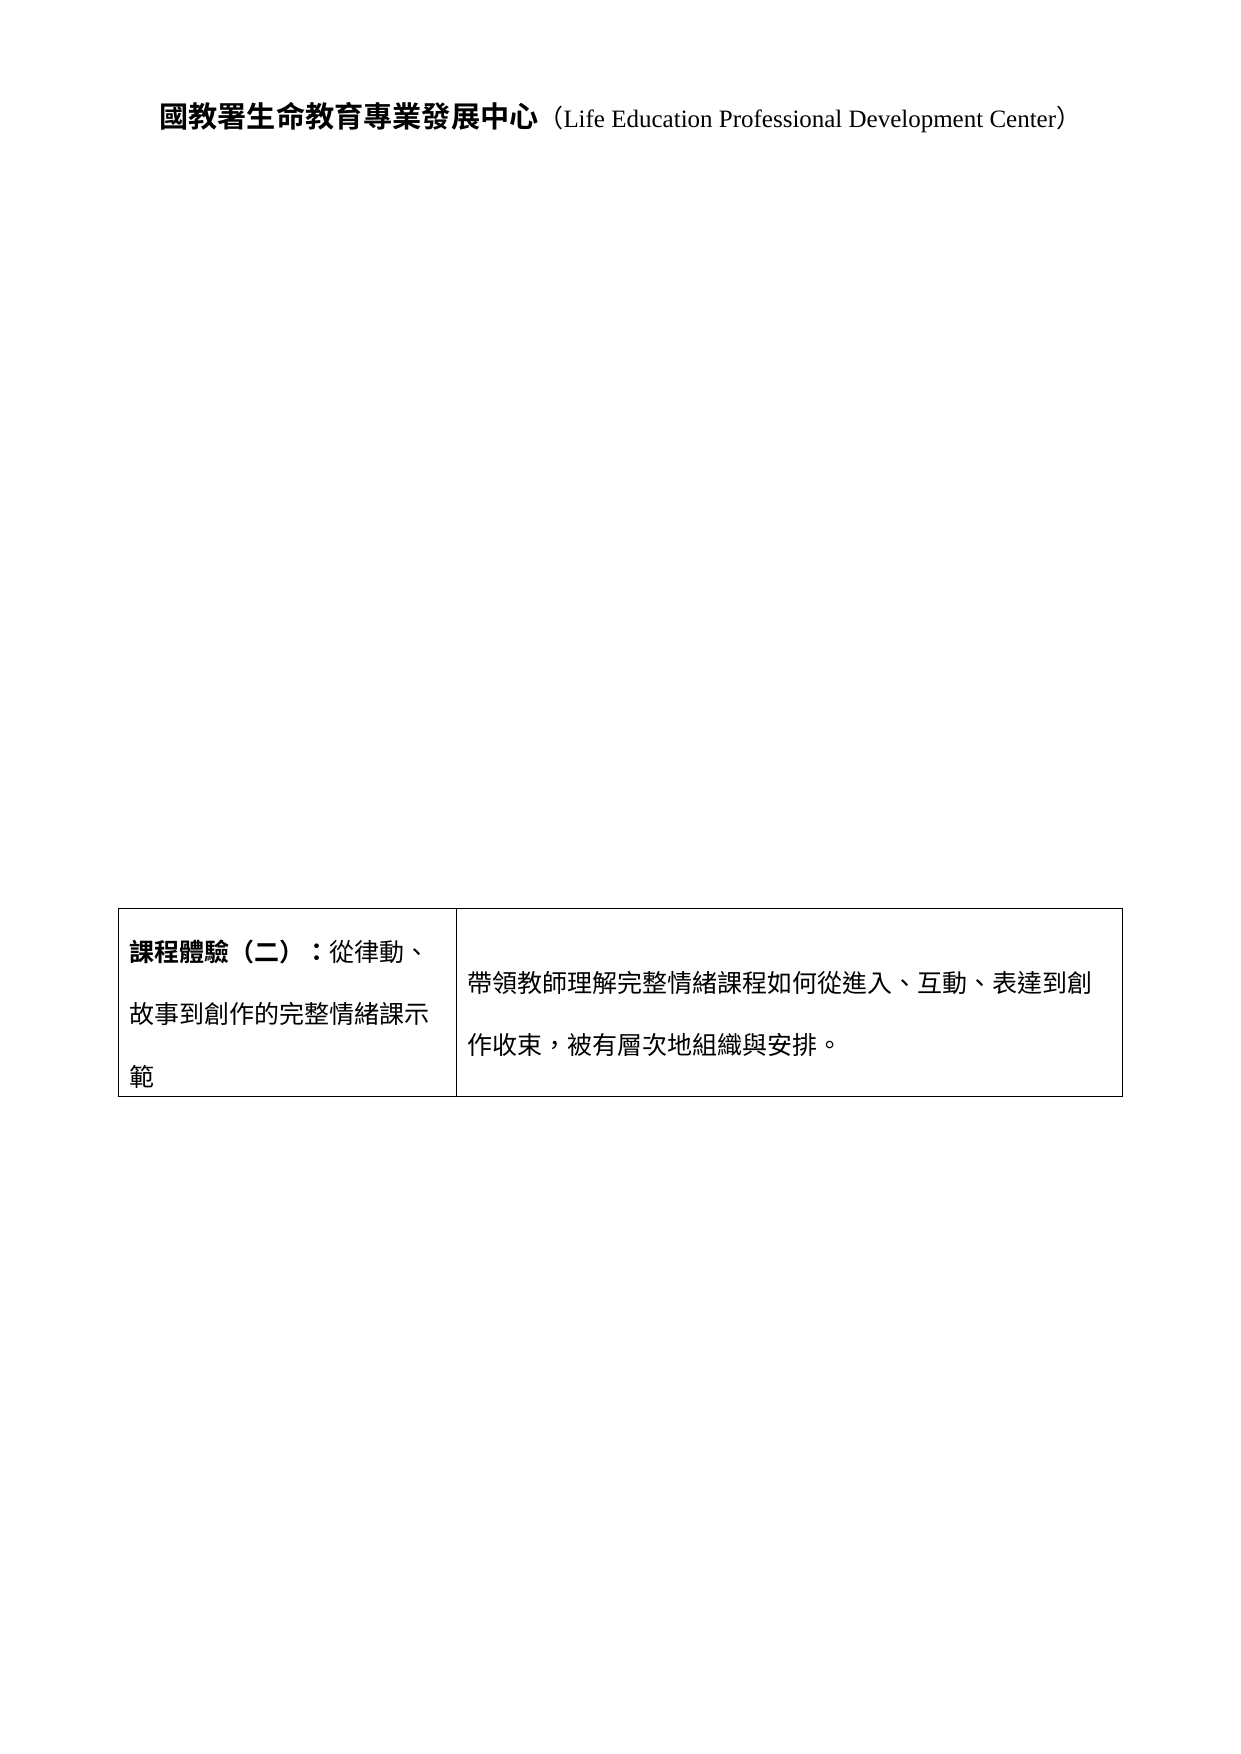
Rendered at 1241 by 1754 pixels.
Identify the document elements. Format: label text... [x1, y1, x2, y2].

table_cell 課程體驗（二）：從律動、故事到創作的完整情緒課示範 [119, 909, 456, 1096]
table_cell 帶領教師理解完整情緒課程如何從進入、互動、表達到創作收束，被有層次地組織與安排。 [457, 909, 1122, 1096]
